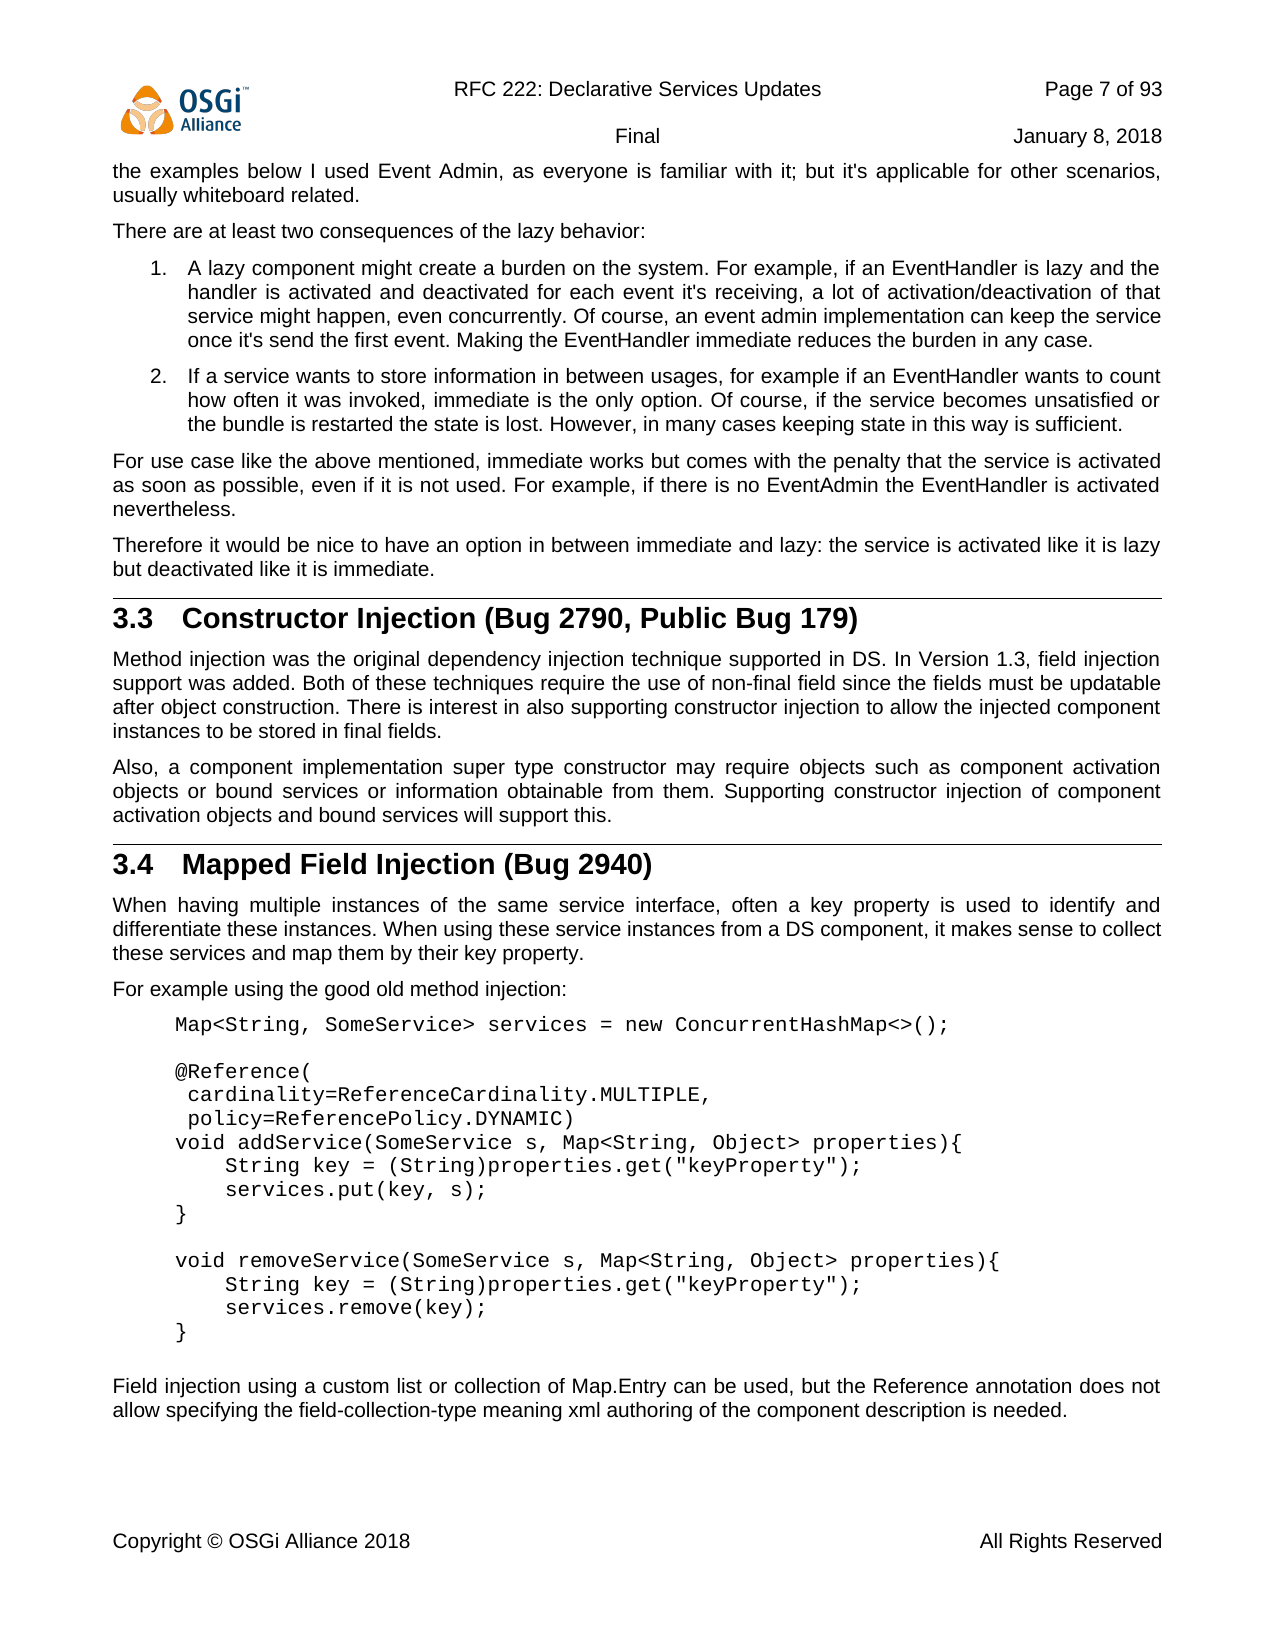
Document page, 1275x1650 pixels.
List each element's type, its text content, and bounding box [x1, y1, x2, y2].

text Field injection using a custom list or collection of Map.Entry can be used, but the Reference annotation does not allow specifying the field-collection-type meaning xml authoring of the component description is needed. [112, 1374, 1162, 1422]
text Therefore it would be nice to have an option in between immediate and lazy: the service is activated like it is lazy but deactivated like it is immediate. [112, 533, 1162, 581]
list A lazy component might create a burden on the system. For example, if an EventHandler is lazy and the handler is activated and deactivated for each event it's receiving, a lot of activation/deactivation of that service might happen, even concurrently. Of course, an event admin implementation can keep the service once it's send the first event. Making the EventHandler immediate reduces the burden in any case. [150, 256, 1162, 352]
text the examples below I used Event Admin, as everyone is familiar with it; but it's applicable for other scenarios, usually whiteboard related. [112, 159, 1162, 207]
text String key = (String)properties.get("keyProperty"); [112, 1274, 1162, 1297]
text For use case like the above mentioned, immediate works but comes with the penalty that the service is activated as soon as possible, even if it is not used. For example, if there is no EventAdmin the EventHandler is activated nevertheless. [112, 448, 1162, 520]
text services.remove(key); [112, 1297, 1162, 1321]
text There are at least two consequences of the lazy behavior: [112, 219, 1162, 243]
text void addService(SomeService s, Map<String, Object> properties){ [112, 1132, 1162, 1155]
text cardinality=ReferenceCardinality.MULTIPLE, [112, 1084, 1162, 1108]
subtitle Mapped Field Injection (Bug 2940) [112, 845, 1162, 880]
text services.put(key, s); [112, 1179, 1162, 1203]
text For example using the good old method injection: [112, 977, 1162, 1001]
text Map<String, SomeService> services = new ConcurrentHashMap<>(); [112, 1013, 1162, 1037]
subtitle Constructor Injection (Bug 2790, Public Bug 179) [112, 599, 1162, 634]
text } [112, 1321, 1162, 1344]
picture [113, 78, 257, 142]
text void removeService(SomeService s, Map<String, Object> properties){ [112, 1250, 1162, 1274]
text @Reference( [112, 1061, 1162, 1084]
text String key = (String)properties.get("keyProperty"); [112, 1155, 1162, 1179]
list If a service wants to store information in between usages, for example if an EventHandler wants to count how often it was invoked, immediate is the only option. Of course, if the service becomes unsatisfied or the bundle is restarted the state is lost. However, in many cases keeping state in this way is sufficient. [150, 364, 1162, 436]
text } [112, 1203, 1162, 1226]
text policy=ReferencePolicy.DYNAMIC) [112, 1108, 1162, 1132]
text Also, a component implementation super type constructor may require objects such as component activation objects or bound services or information obtainable from them. Supporting constructor injection of component activation objects and bound services will support this. [112, 755, 1162, 827]
text When having multiple instances of the same service interface, often a key property is used to identify and differentiate these instances. When using these service instances from a DS component, it makes sense to collect these services and map them by their key property. [112, 893, 1162, 964]
text Method injection was the original dependency injection technique supported in DS. In Version 1.3, field injection support was added. Both of these techniques require the use of non-final field since the fields must be updatable after object construction. There is interest in also supporting constructor injection to allow the injected component instances to be stored in final fields. [112, 647, 1162, 742]
